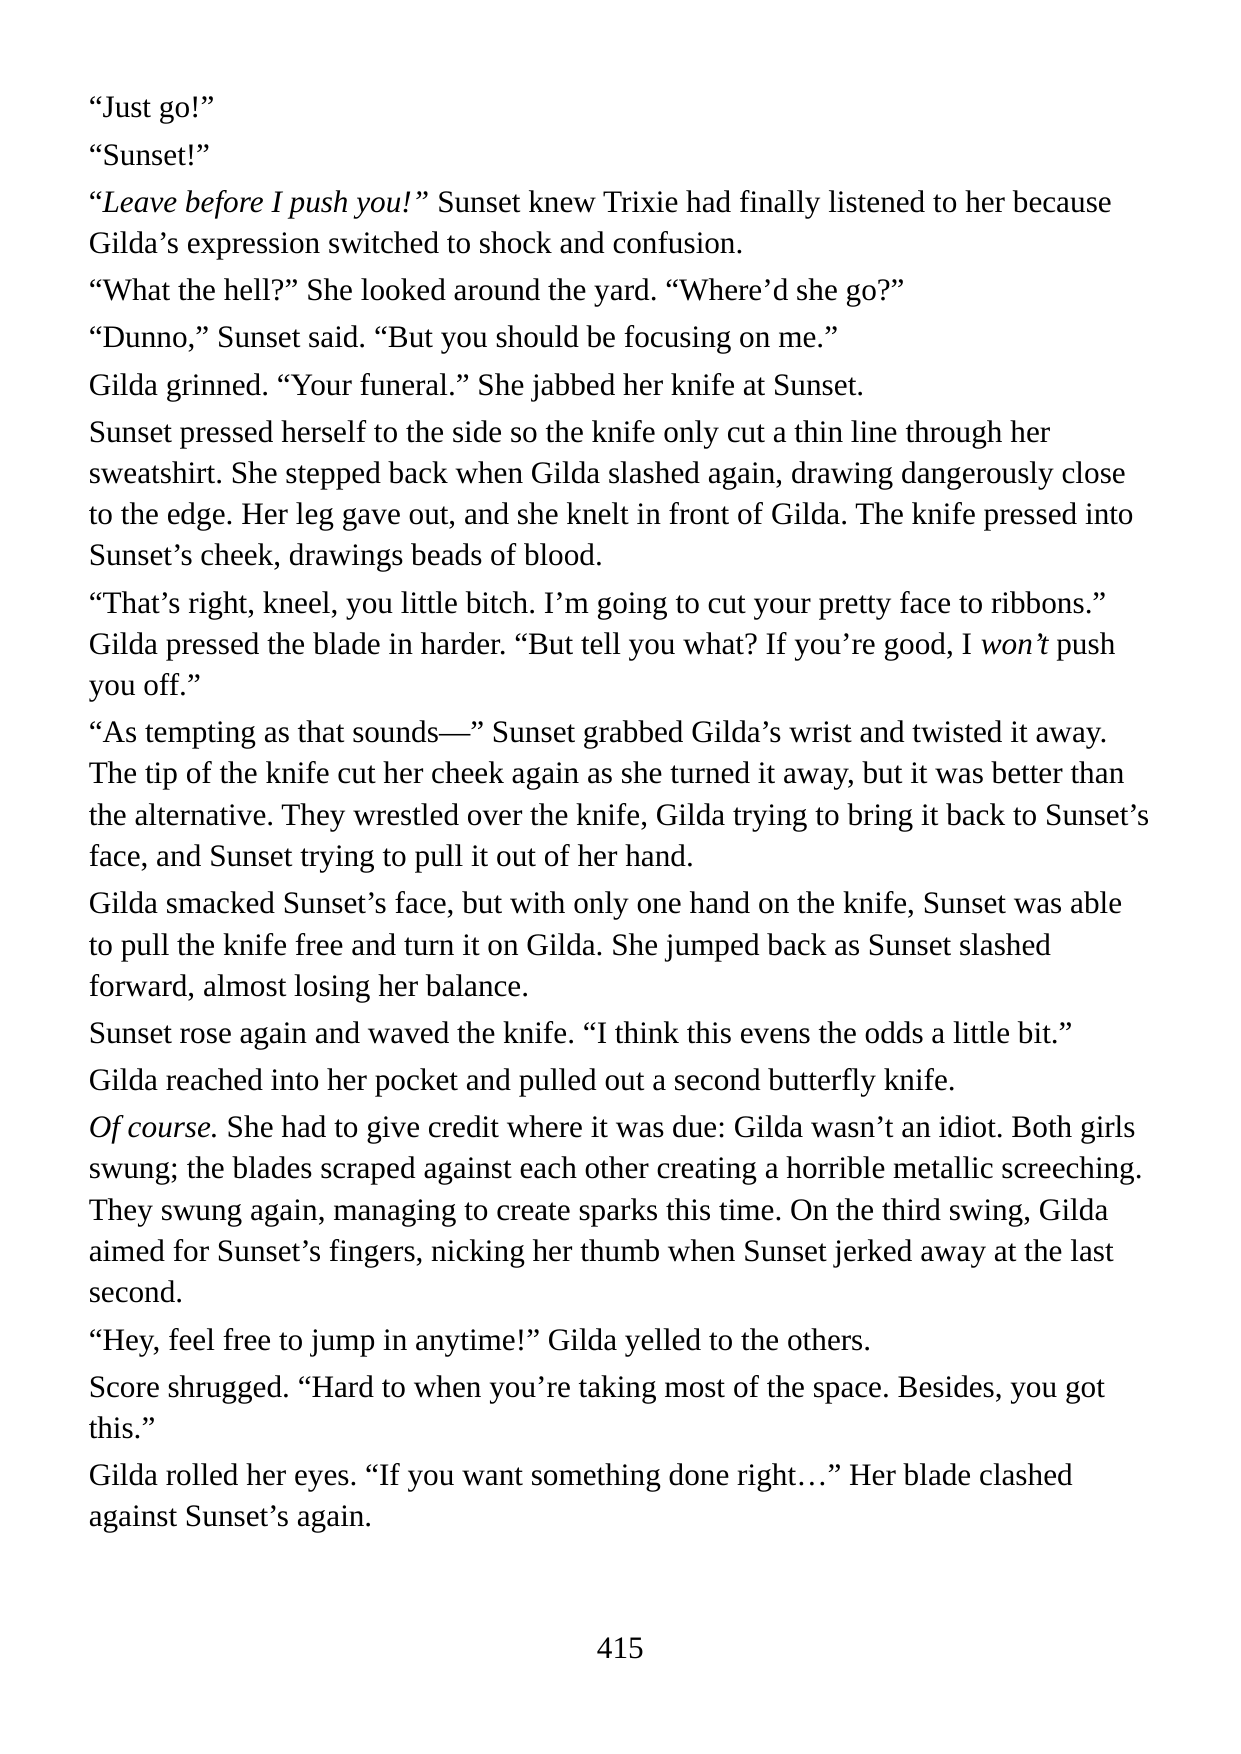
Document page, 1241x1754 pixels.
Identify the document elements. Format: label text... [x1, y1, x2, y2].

text “Sunset!” [88, 136, 1152, 172]
text Gilda rolled her eyes. “If you want something done right…” Her blade clashed against Sunset’s again. [88, 1456, 1152, 1533]
text Gilda reached into her pocket and pulled out a second butterfly knife. [88, 1061, 1152, 1097]
text Sunset rose again and waved the knife. “I think this evens the odds a little bit.” [88, 1014, 1152, 1050]
text “Just go!” [88, 88, 1152, 124]
text Gilda grinned. “Your funeral.” She jabbed her knife at Sunset. [88, 366, 1152, 402]
text “As tempting as that sounds—” Sunset grabbed Gilda’s wrist and twisted it away. The tip of the knife cut her cheek again as she turned it away, but it was better than the alternative. They wrestled over the knife, Gilda trying to bring it back to Sunset’s face, and Sunset trying to pull it out of her hand. [88, 713, 1152, 873]
text Gilda smacked Sunset’s face, but with only one hand on the knife, Sunset was able to pull the knife free and turn it on Gilda. She jumped back as Sunset slashed forward, almost losing her balance. [88, 884, 1152, 1003]
text “What the hell?” She looked around the yard. “Where’d she go?” [88, 271, 1152, 307]
text “Dunno,” Sunset said. “But you should be focusing on me.” [88, 318, 1152, 354]
text “That’s right, kneel, you little bitch. I’m going to cut your pretty face to ribbons.” Gilda pressed the blade in harder. “But tell you what? If you’re good, I won’t push you off.” [88, 584, 1152, 702]
text Score shrugged. “Hard to when you’re taking most of the space. Besides, you got this.” [88, 1368, 1152, 1445]
text “Hey, feel free to jump in anytime!” Gilda yelled to the others. [88, 1321, 1152, 1357]
text “Leave before I push you!” Sunset knew Trixie had finally listened to her because Gilda’s expression switched to shock and confusion. [88, 183, 1152, 260]
text Sunset pressed herself to the side so the knife only cut a thin line through her sweatshirt. She stepped back when Gilda slashed again, drawing dangerously close to the edge. Her leg gave out, and she knelt in front of Gilda. The knife pressed into Sunset’s cheek, drawings beads of blood. [88, 413, 1152, 573]
text Of course. She had to give credit where it was due: Gilda wasn’t an idiot. Both girls swung; the blades scraped against each other creating a horrible metallic screeching. They swung again, managing to create sparks this time. On the third swing, Gilda aimed for Sunset’s fingers, nicking her thumb when Sunset jerked away at the last second. [88, 1108, 1152, 1309]
